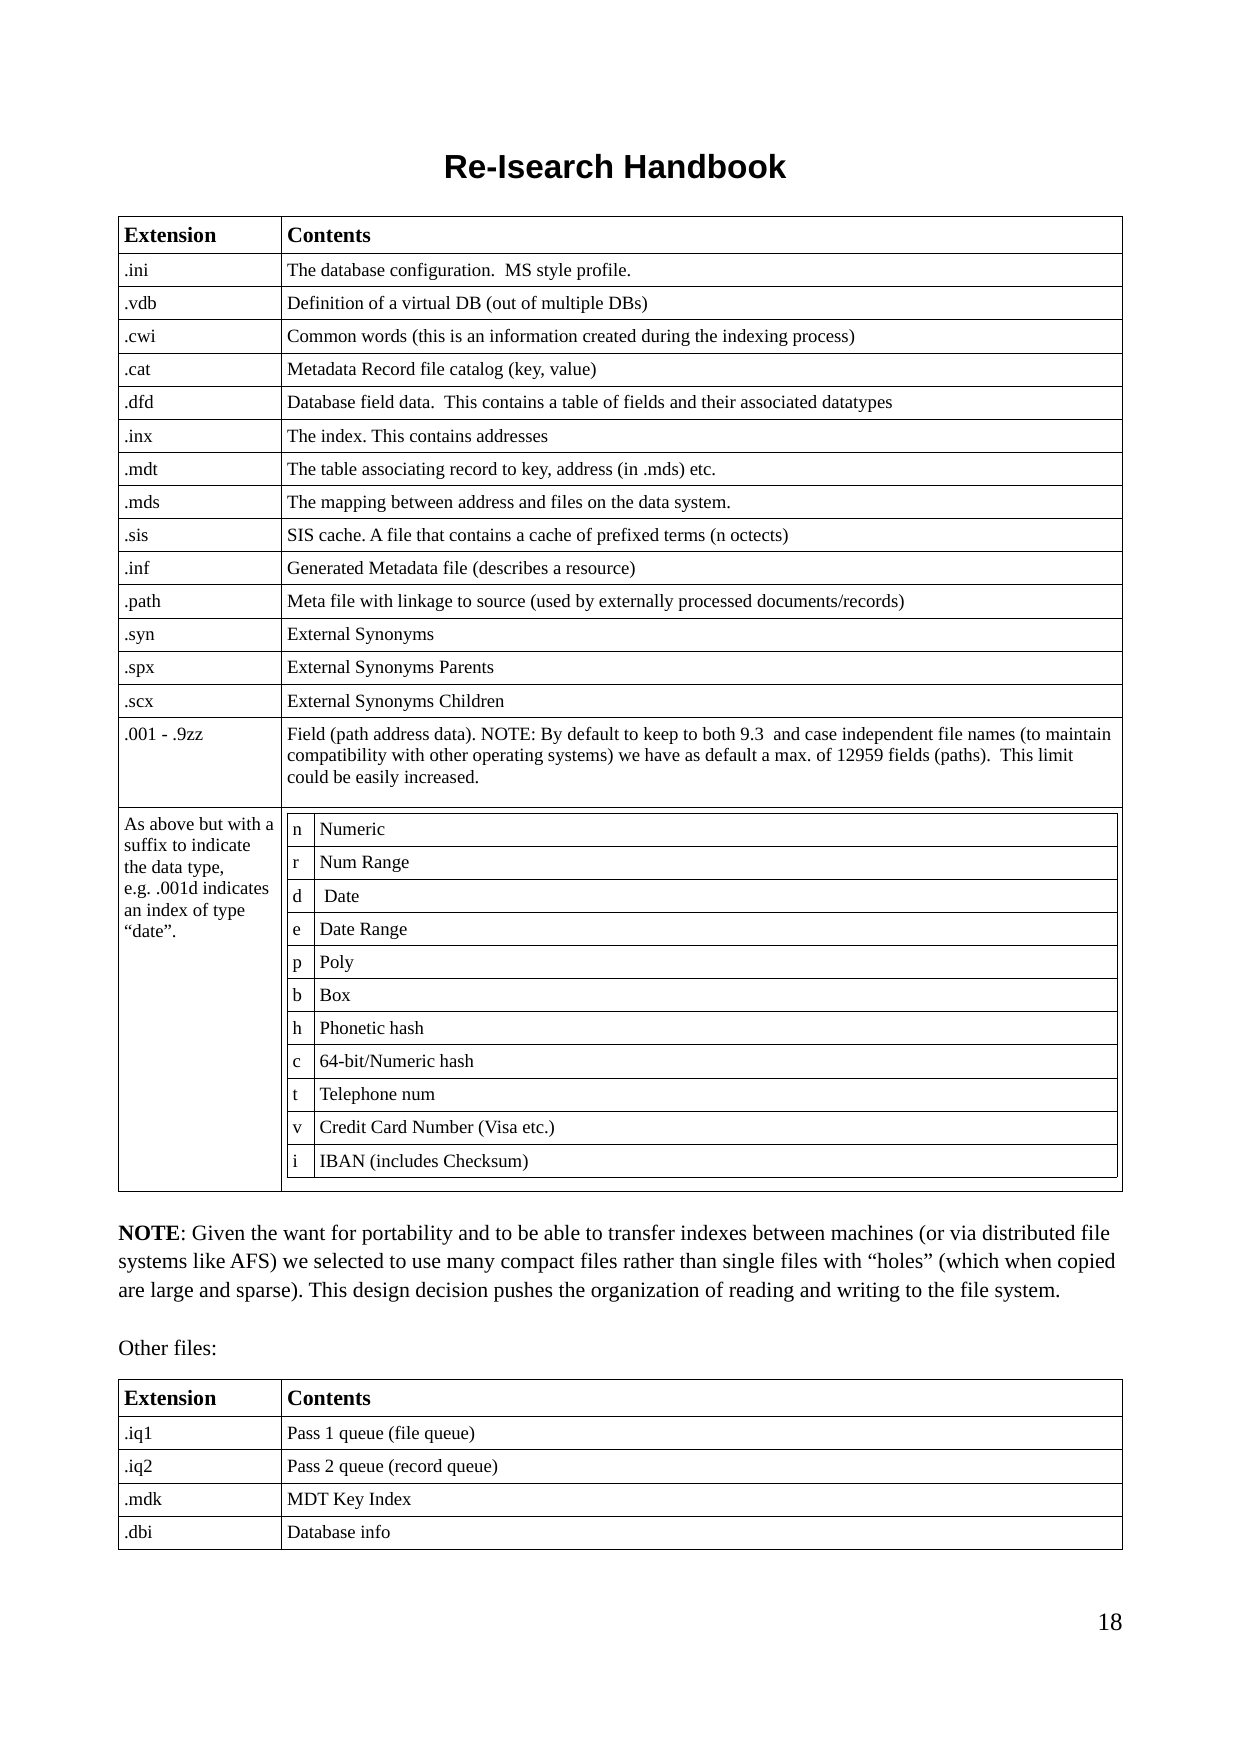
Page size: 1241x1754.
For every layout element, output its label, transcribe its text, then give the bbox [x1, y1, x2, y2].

table_cell Credit Card Number (Visa etc.) [315, 1112, 1117, 1144]
table_cell Box [315, 979, 1117, 1011]
table_cell Field (path address data). NOTE: By default to keep to both 9.3 and case independent file names (to maintain compatibility with other operating systems) we have as default a max. of 12959 fields (paths). This limit could be easily increased. [282, 718, 1122, 807]
table_header Contents [282, 217, 1122, 253]
table_cell e [288, 913, 314, 945]
table_cell Metadata Record file catalog (key, value) [282, 354, 1122, 386]
table_cell .mdt [119, 453, 281, 485]
table_cell .cat [119, 354, 281, 386]
table_cell SIS cache. A file that contains a cache of prefixed terms (n octects) [282, 519, 1122, 551]
table_cell c [288, 1045, 314, 1077]
table_cell Num Range [315, 847, 1117, 879]
table_cell p [288, 946, 314, 978]
table_cell i [288, 1145, 314, 1177]
table_header Contents [282, 1380, 1122, 1416]
table_cell Database info [282, 1517, 1122, 1549]
table_cell Date [315, 880, 1117, 912]
text NOTE: Given the want for portability and to be able to transfer indexes between machines (or via distributed file systems like AFS) we selected to use many compact files rather than single files with “holes” (which when copied are large and sparse). This design decision pushes the organization of reading and writing to the file system. [118, 1219, 1122, 1303]
table_cell Definition of a virtual DB (out of multiple DBs) [282, 287, 1122, 319]
table_cell .mds [119, 486, 281, 518]
table_cell Database field data. This contains a table of fields and their associated datatypes [282, 387, 1122, 419]
text Other files: [118, 1335, 1122, 1361]
table_cell Telephone num [315, 1079, 1117, 1111]
table_cell 64-bit/Numeric hash [315, 1045, 1117, 1077]
table_cell .001 - .9zz [119, 718, 281, 807]
table_cell External Synonyms [282, 619, 1122, 651]
table_header Extension [119, 1380, 281, 1416]
table_cell .inf [119, 552, 281, 584]
table_cell MDT Key Index [282, 1484, 1122, 1516]
table_cell Date Range [315, 913, 1117, 945]
table_cell Poly [315, 946, 1117, 978]
table_header n [288, 814, 314, 846]
table_cell d [288, 880, 314, 912]
table_cell r [288, 847, 314, 879]
table_header Extension [119, 217, 281, 253]
table_cell .syn [119, 619, 281, 651]
table_cell The mapping between address and files on the data system. [282, 486, 1122, 518]
table_cell .vdb [119, 287, 281, 319]
table_cell .scx [119, 685, 281, 717]
table_cell [282, 808, 1122, 1191]
table_cell Pass 2 queue (record queue) [282, 1450, 1122, 1482]
table_cell The index. This contains addresses [282, 420, 1122, 452]
table_cell External Synonyms Parents [282, 652, 1122, 684]
table_cell The table associating record to key, address (in .mds) etc. [282, 453, 1122, 485]
table_cell t [288, 1079, 314, 1111]
table_cell Generated Metadata file (describes a resource) [282, 552, 1122, 584]
table_cell Pass 1 queue (file queue) [282, 1417, 1122, 1449]
table_cell v [288, 1112, 314, 1144]
table_cell Phonetic hash [315, 1012, 1117, 1044]
table_cell .dbi [119, 1517, 281, 1549]
table_cell .iq2 [119, 1450, 281, 1482]
table_cell .iq1 [119, 1417, 281, 1449]
table_cell Meta file with linkage to source (used by externally processed documents/records) [282, 585, 1122, 617]
table_cell .mdk [119, 1484, 281, 1516]
table_cell .cwi [119, 320, 281, 352]
table_cell As above but with a suffix to indicate the data type, e.g. .001d indicates an index of type “date”. [119, 808, 281, 1191]
table_cell External Synonyms Children [282, 685, 1122, 717]
table_cell .path [119, 585, 281, 617]
table_header Numeric [315, 814, 1117, 846]
table_cell h [288, 1012, 314, 1044]
table_cell Common words (this is an information created during the indexing process) [282, 320, 1122, 352]
table_cell IBAN (includes Checksum) [315, 1145, 1117, 1177]
table_cell b [288, 979, 314, 1011]
table_cell .ini [119, 254, 281, 286]
table_cell The database configuration. MS style profile. [282, 254, 1122, 286]
table_cell .spx [119, 652, 281, 684]
table_cell .inx [119, 420, 281, 452]
table_cell .sis [119, 519, 281, 551]
table_cell .dfd [119, 387, 281, 419]
